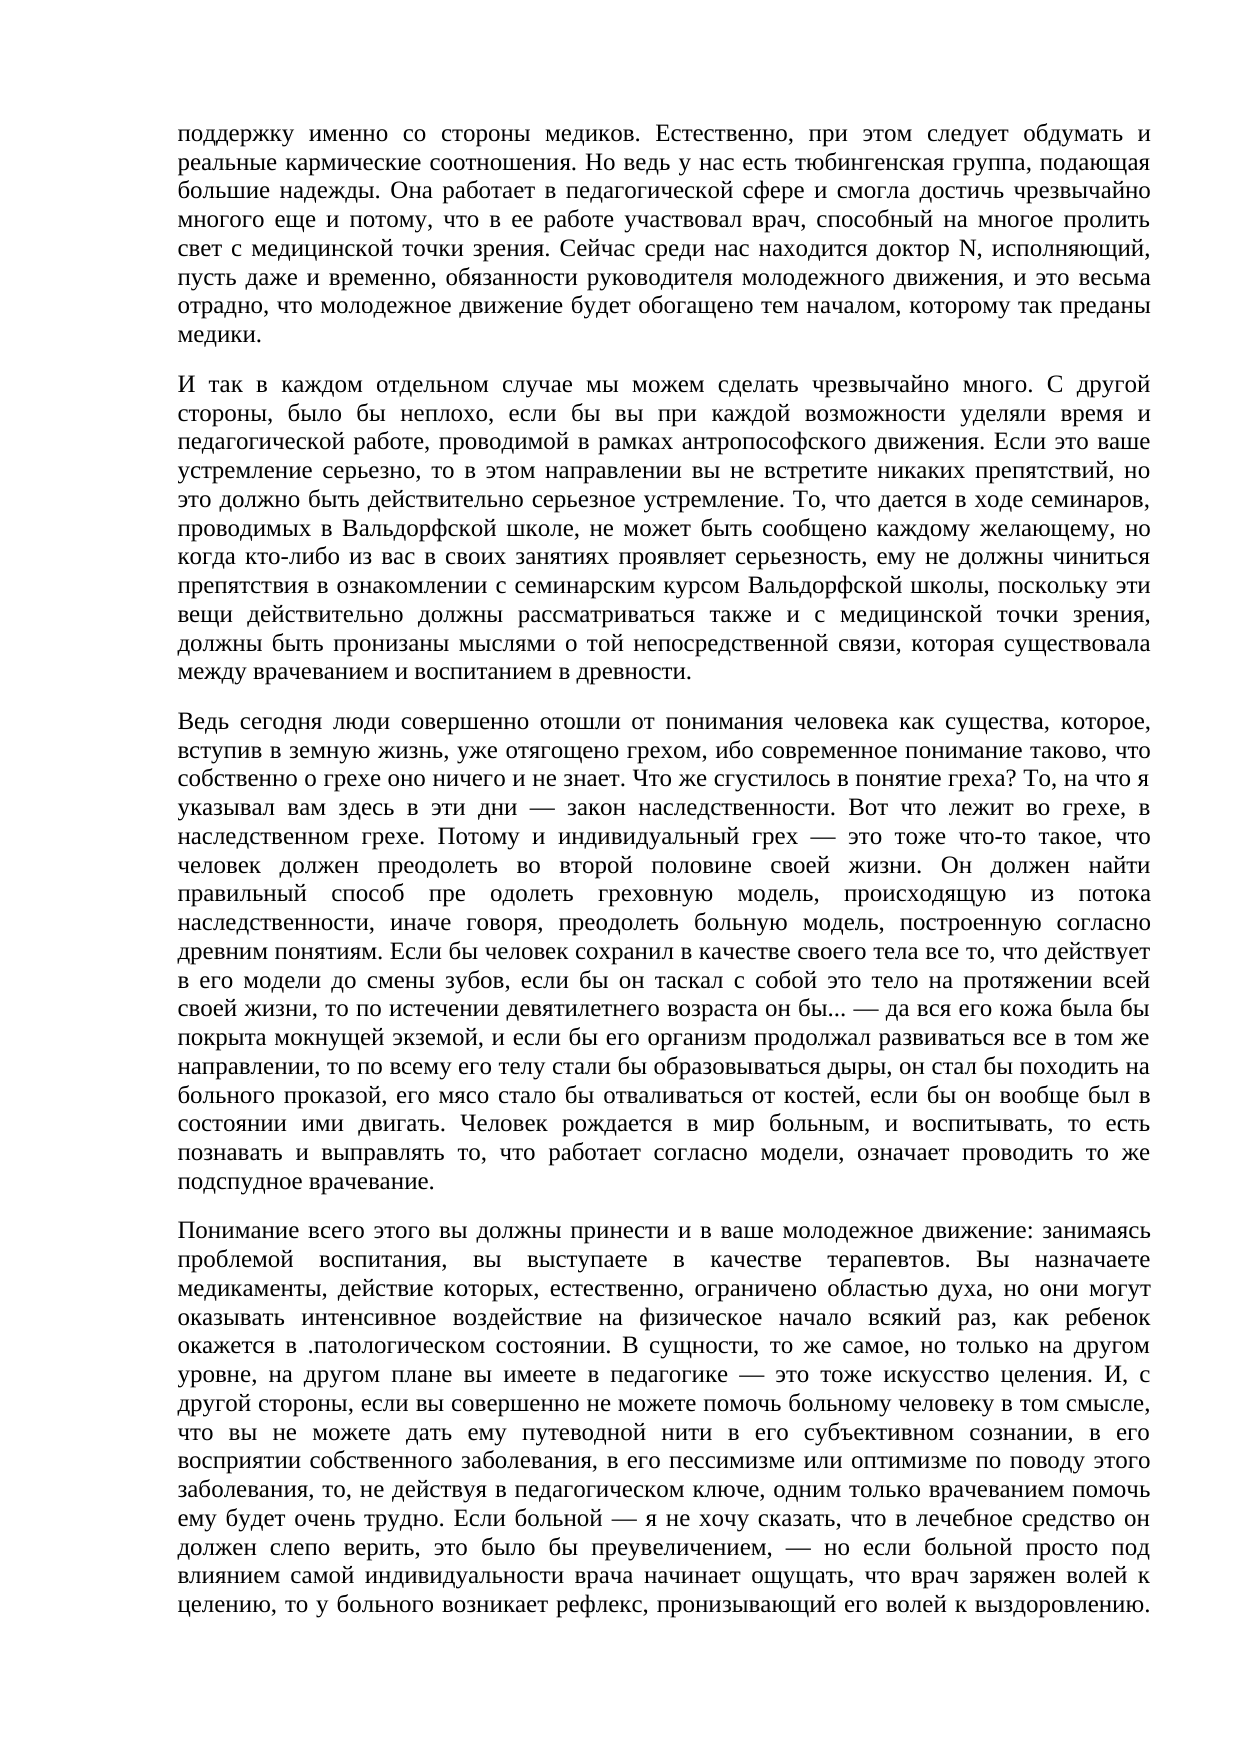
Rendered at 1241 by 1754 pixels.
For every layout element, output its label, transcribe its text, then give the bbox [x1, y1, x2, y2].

text Ведь сегодня люди совершенно отошли от понимания человека как существа, которое, вступив в земную жизнь, уже отягощено грехом, ибо современное понимание таково, что собственно о грехе оно ничего и не знает. Что же сгустилось в понятие греха? То, на что я указывал вам здесь в эти дни — закон наследственности. Вот что лежит во грехе, в наследственном грехе. Потому и индивидуальный грех — это тоже что-то такое, что человек должен преодолеть во второй половине своей жизни. Он должен найти правильный способ пре одолеть греховную модель, происходящую из потока наследственности, иначе говоря, преодолеть больную модель, построенную согласно древним понятиям. Если бы человек сохранил в качестве своего тела все то, что действует в его модели до смены зубов, если бы он таскал с собой это тело на протяжении всей своей жизни, то по истечении девятилетнего возраста он бы... — да вся его кожа была бы покрыта мокнущей экземой, и если бы его организм продолжал развиваться все в том же направлении, то по всему его телу стали бы образовываться дыры, он стал бы походить на больного проказой, его мясо стало бы отваливаться от костей, если бы он вообще был в состоянии ими двигать. Человек рождается в мир больным, и воспитывать, то есть познавать и выправлять то, что работает согласно модели, означает проводить то же подспудное врачевание. [177, 706, 1152, 1195]
text поддержку именно со стороны медиков. Естественно, при этом следует обдумать и реальные кармические соотношения. Но ведь у нас есть тюбингенская группа, подающая большие надежды. Она работает в педагогической сфере и смогла достичь чрезвычайно многого еще и потому, что в ее работе участвовал врач, способный на многое пролить свет с медицинской точки зрения. Сейчас среди нас находится доктор N, исполняющий, пусть даже и временно, обязанности руководителя молодежного движения, и это весьма отрадно, что молодежное движение будет обогащено тем началом, которому так преданы медики. [177, 118, 1152, 348]
text И так в каждом отдельном случае мы можем сделать чрезвычайно много. С другой стороны, было бы неплохо, если бы вы при каждой возможности уделяли время и педагогической работе, проводимой в рамках антропософского движения. Если это ваше устремление серьезно, то в этом направлении вы не встретите никаких препятствий, но это должно быть действительно серьезное устремление. То, что дается в ходе семинаров, проводимых в Вальдорфской школе, не может быть сообщено каждому желающему, но когда кто-либо из вас в своих занятиях проявляет серьезность, ему не должны чиниться препятствия в ознакомлении с семинарским курсом Вальдорфской школы, поскольку эти вещи действительно должны рассматриваться также и с медицинской точки зрения, должны быть пронизаны мыслями о той непосредственной связи, которая существовала между врачеванием и воспитанием в древности. [177, 369, 1152, 685]
text Понимание всего этого вы должны принести и в ваше молодежное движение: занимаясь проблемой воспитания, вы выступаете в качестве терапевтов. Вы назначаете медикаменты, действие которых, естественно, ограничено областью духа, но они могут оказывать интенсивное воздействие на физическое начало всякий раз, как ребенок окажется в .патологическом состоянии. В сущности, то же самое, но только на другом уровне, на другом плане вы имеете в педагогике — это тоже искусство целения. И, с другой стороны, если вы совершенно не можете помочь больному человеку в том смысле, что вы не можете дать ему путеводной нити в его субъективном сознании, в его восприятии собственного заболевания, в его пессимизме или оптимизме по поводу этого заболевания, то, не действуя в педагогическом ключе, одним только врачеванием помочь ему будет очень трудно. Если больной — я не хочу сказать, что в лечебное средство он должен слепо верить, это было бы преувеличением, — но если больной просто под влиянием самой индивидуальности врача начинает ощущать, что врач заряжен волей к целению, то у больного возникает рефлекс, пронизывающий его волей к выздоровлению. [177, 1216, 1152, 1618]
